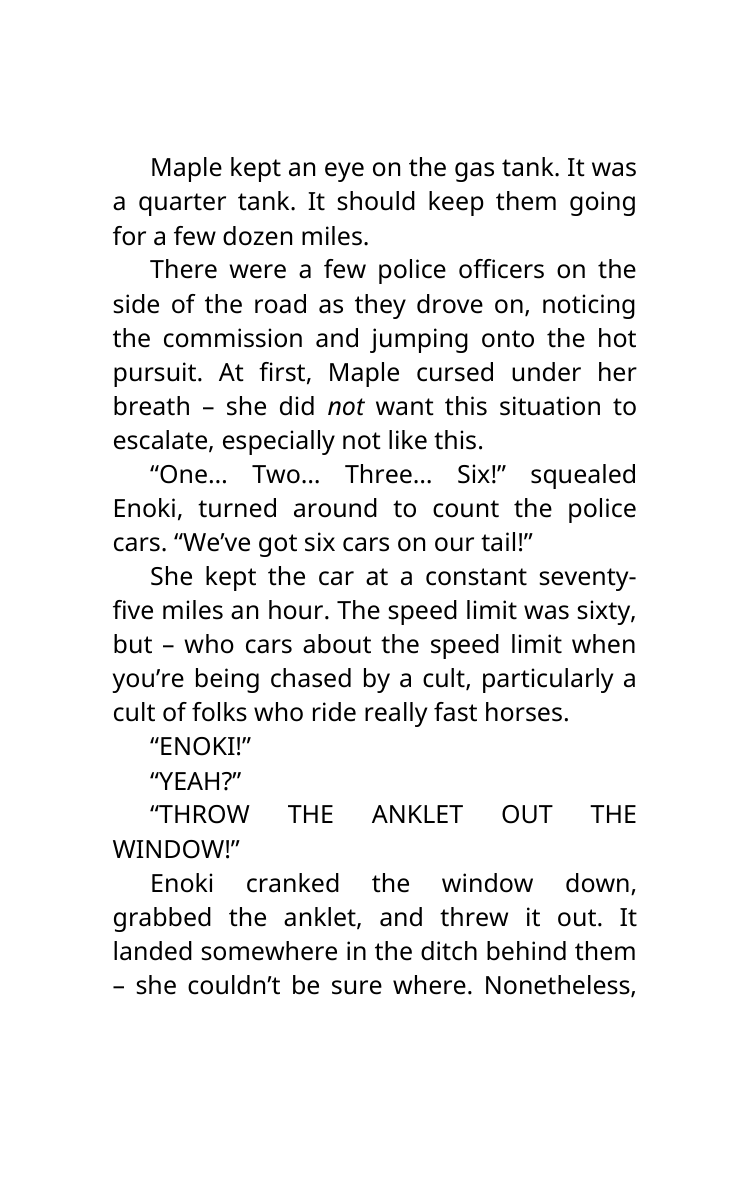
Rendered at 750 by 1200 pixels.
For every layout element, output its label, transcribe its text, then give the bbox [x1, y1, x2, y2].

text There were a few police officers on the side of the road as they drove on, noticing the commission and jumping onto the hot pursuit. At first, Maple cursed under her breath – she did not want this situation to escalate, especially not like this. [112, 252, 637, 457]
text “ENOKI!” [112, 729, 637, 763]
text Maple kept an eye on the gas tank. It was a quarter tank. It should keep them going for a few dozen miles. [112, 150, 637, 252]
text “THROW THE ANKLET OUT THE WINDOW!” [112, 797, 637, 865]
text She kept the car at a constant seventy-five miles an hour. The speed limit was sixty, but – who cars about the speed limit when you’re being chased by a cult, particularly a cult of folks who ride really fast horses. [112, 559, 637, 729]
text “One… Two… Three… Six!” squealed Enoki, turned around to count the police cars. “We’ve got six cars on our tail!” [112, 457, 637, 559]
text Enoki cranked the window down, grabbed the anklet, and threw it out. It landed somewhere in the ditch behind them – she couldn’t be sure where. Nonetheless, [112, 865, 637, 1002]
text “YEAH?” [112, 763, 637, 797]
